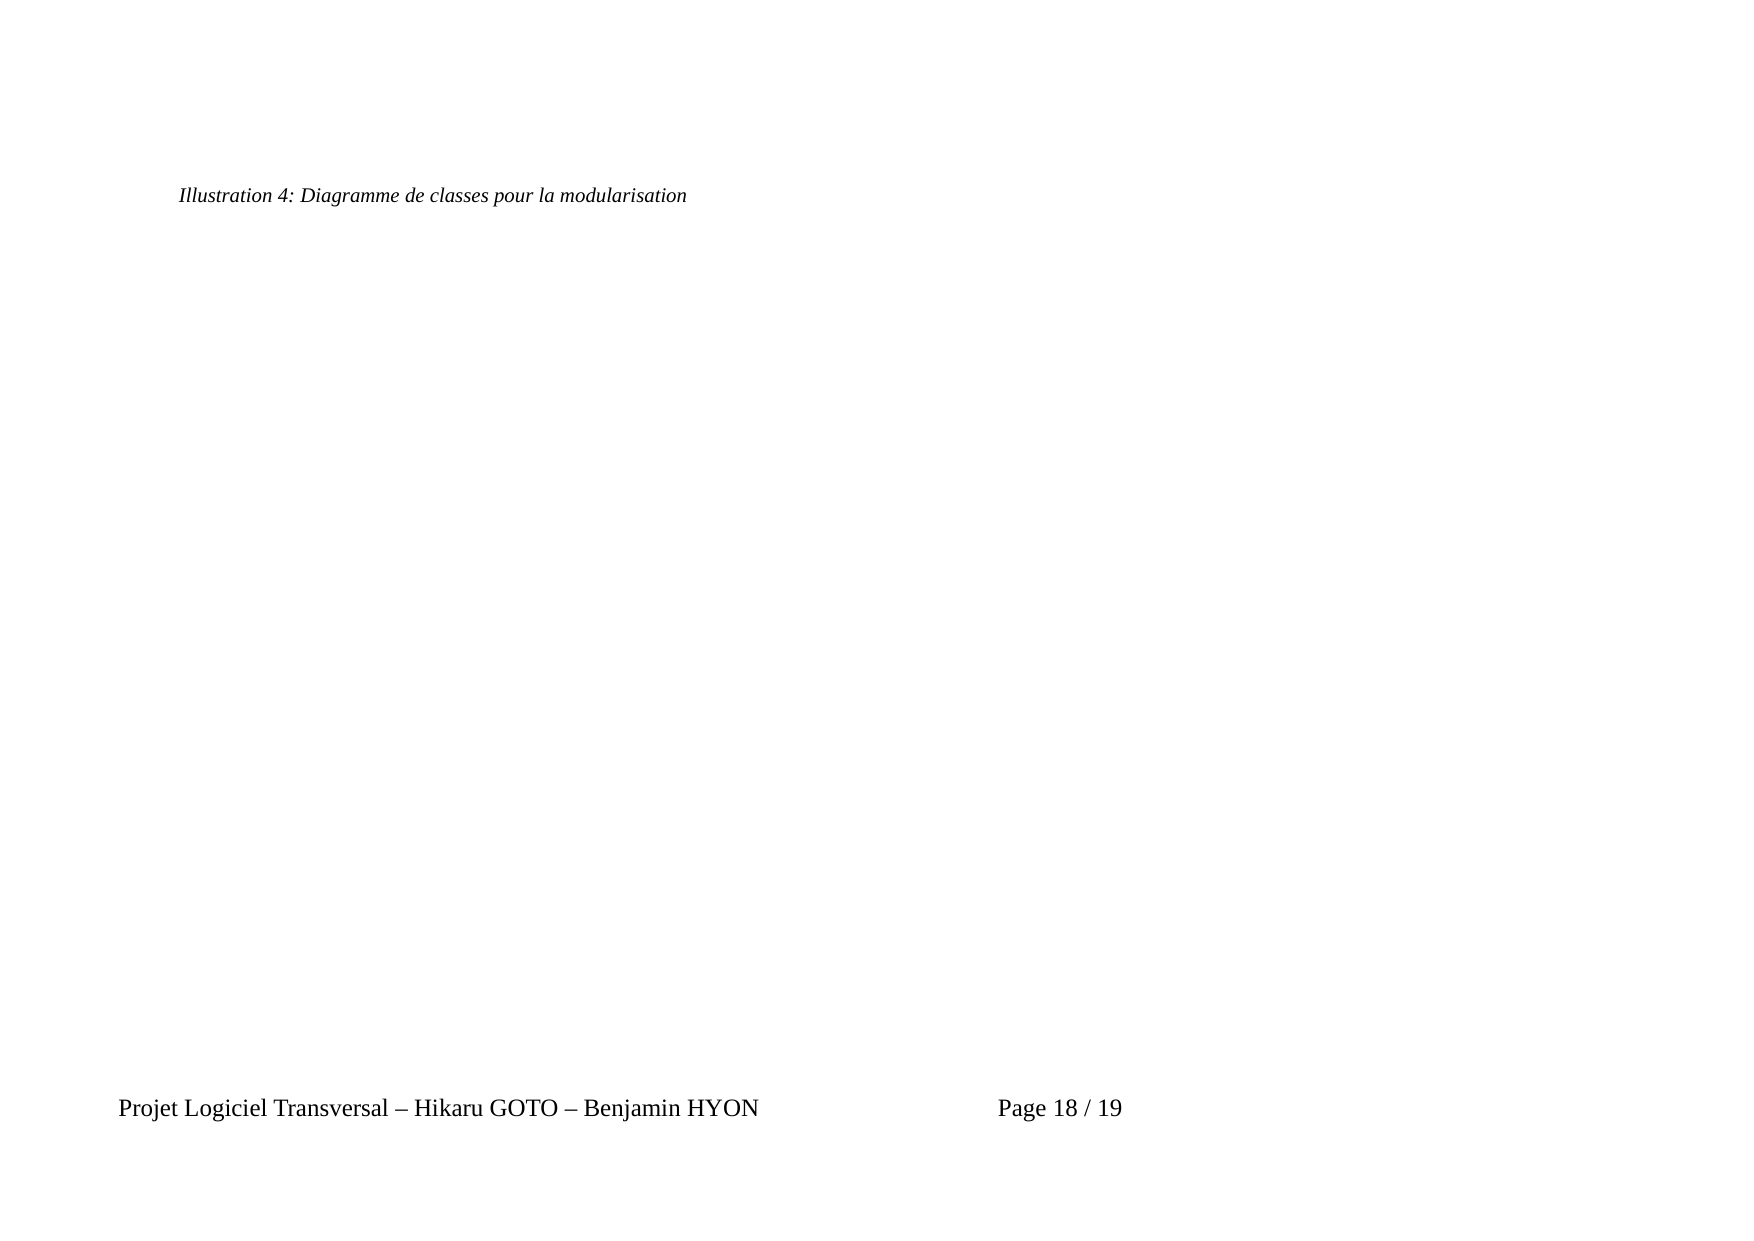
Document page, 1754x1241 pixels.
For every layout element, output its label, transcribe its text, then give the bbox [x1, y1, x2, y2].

text Illustration 4: Diagramme de classes pour la modularisation [179, 182, 1575, 207]
